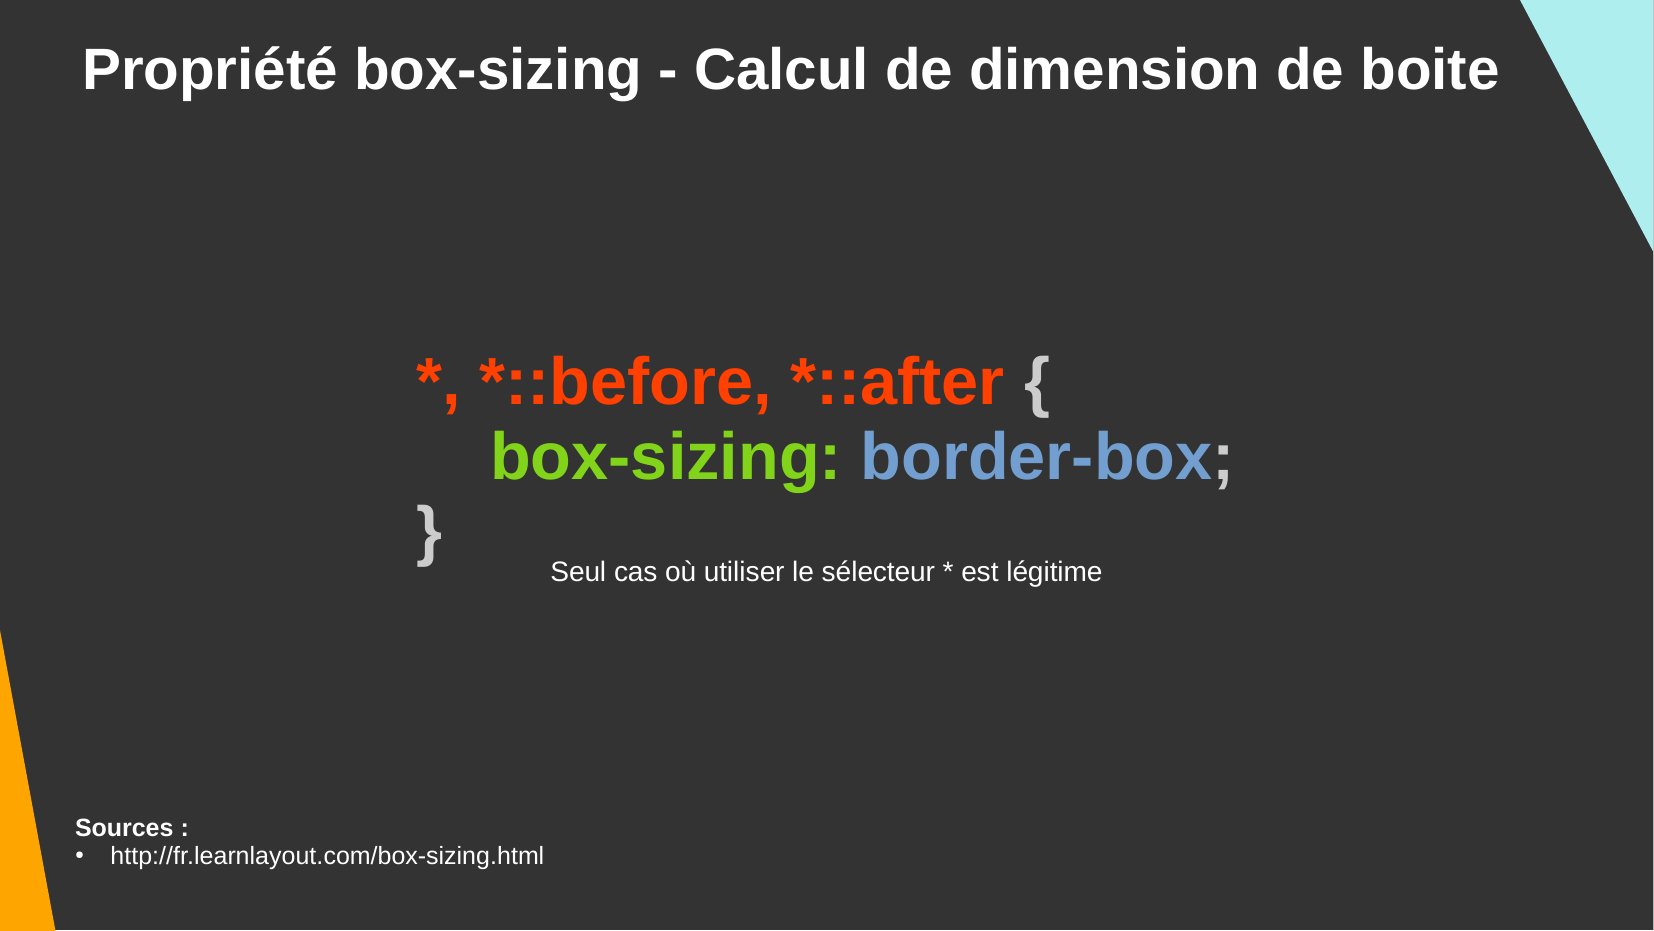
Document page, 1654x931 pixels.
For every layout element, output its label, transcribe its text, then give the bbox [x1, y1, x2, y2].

title Propriété box-sizing - Calcul de dimension de boite [82, 37, 1571, 107]
text_box [0, 630, 56, 931]
text_box Sources : http://fr.learnlayout.com/box-sizing.html [60, 806, 1546, 886]
text_box [1520, 0, 1654, 254]
text_box Seul cas où utiliser le sélecteur * est légitime [374, 549, 1280, 624]
text_box *, *::before, *::after { box-sizing: border-box; } [401, 336, 1252, 549]
